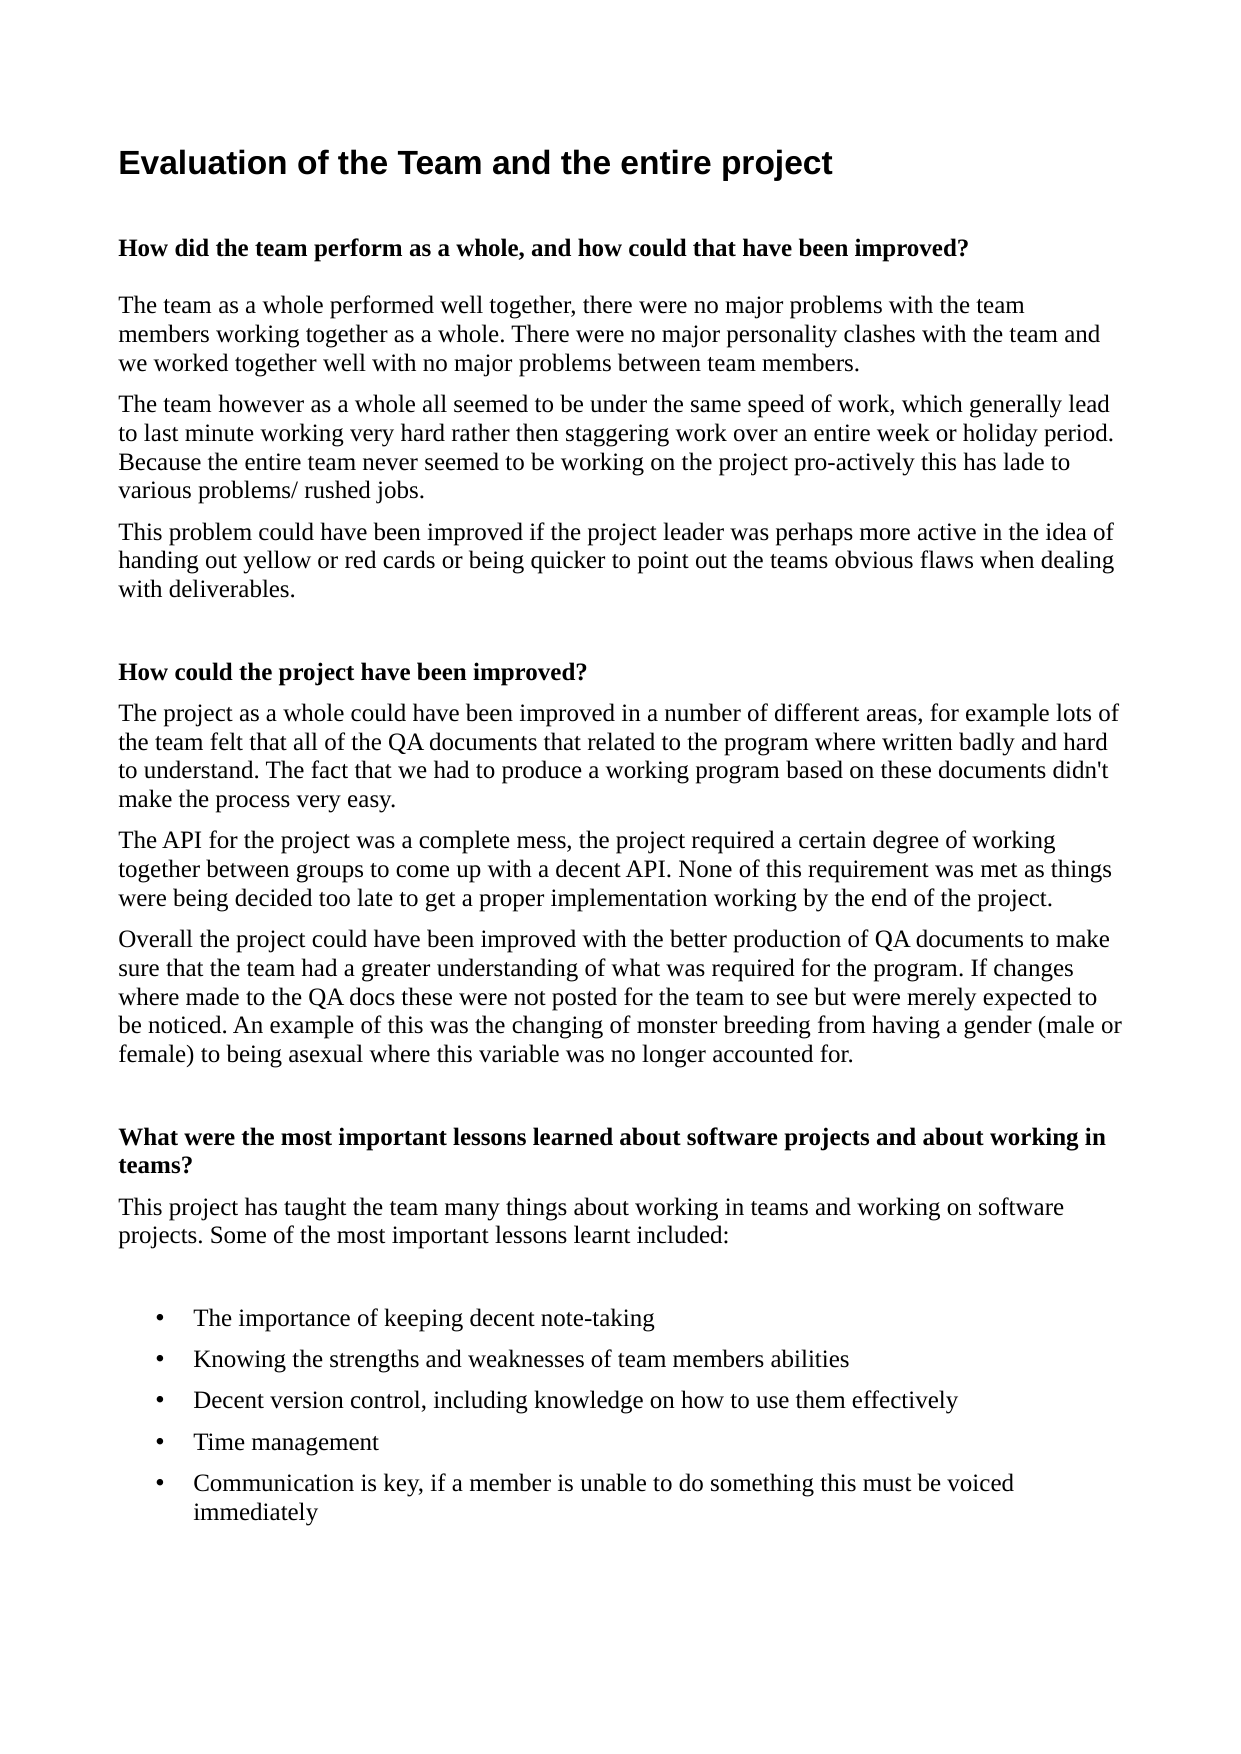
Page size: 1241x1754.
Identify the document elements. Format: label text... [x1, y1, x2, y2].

text How could the project have been improved? [118, 657, 1122, 685]
text This problem could have been improved if the project leader was perhaps more active in the idea of handing out yellow or red cards or being quicker to point out the teams obvious flaws when dealing with deliverables. [118, 517, 1122, 603]
list Time management [156, 1427, 1122, 1455]
text The project as a whole could have been improved in a number of different areas, for example lots of the team felt that all of the QA documents that related to the program where written badly and hard to understand. The fact that we had to produce a working program based on these documents didn't make the process very easy. [118, 698, 1122, 813]
list Knowing the strengths and weaknesses of team members abilities [156, 1344, 1122, 1373]
text The API for the project was a complete mess, the project required a certain degree of working together between groups to come up with a decent API. None of this requirement was met as things were being decided too late to get a proper implementation working by the end of the project. [118, 825, 1122, 912]
text How did the team perform as a whole, and how could that have been improved? The team as a whole performed well together, there were no major problems with the team members working together as a whole. There were no major personality clashes with the team and we worked together well with no major problems between team members. [118, 233, 1122, 377]
text The team however as a whole all seemed to be under the same speed of work, which generally lead to last minute working very hard rather then staggering work over an entire week or holiday period. Because the entire team never seemed to be working on the project pro-actively this has lade to various problems/ rushed jobs. [118, 389, 1122, 504]
subtitle Evaluation of the Team and the entire project [118, 143, 1122, 220]
list The importance of keeping decent note-taking [156, 1303, 1122, 1332]
list Decent version control, including knowledge on how to use them effectively [156, 1385, 1122, 1414]
text Overall the project could have been improved with the better production of QA documents to make sure that the team had a greater understanding of what was required for the program. If changes where made to the QA docs these were not posted for the team to see but were merely expected to be noticed. An example of this was the changing of monster breeding from having a gender (male or female) to being asexual where this variable was no longer accounted for. [118, 924, 1122, 1068]
text This project has taught the team many things about working in teams and working on software projects. Some of the most important lessons learnt included: [118, 1192, 1122, 1249]
list Communication is key, if a member is unable to do something this must be voiced immediately [156, 1468, 1122, 1525]
text What were the most important lessons learned about software projects and about working in teams? [118, 1122, 1122, 1179]
